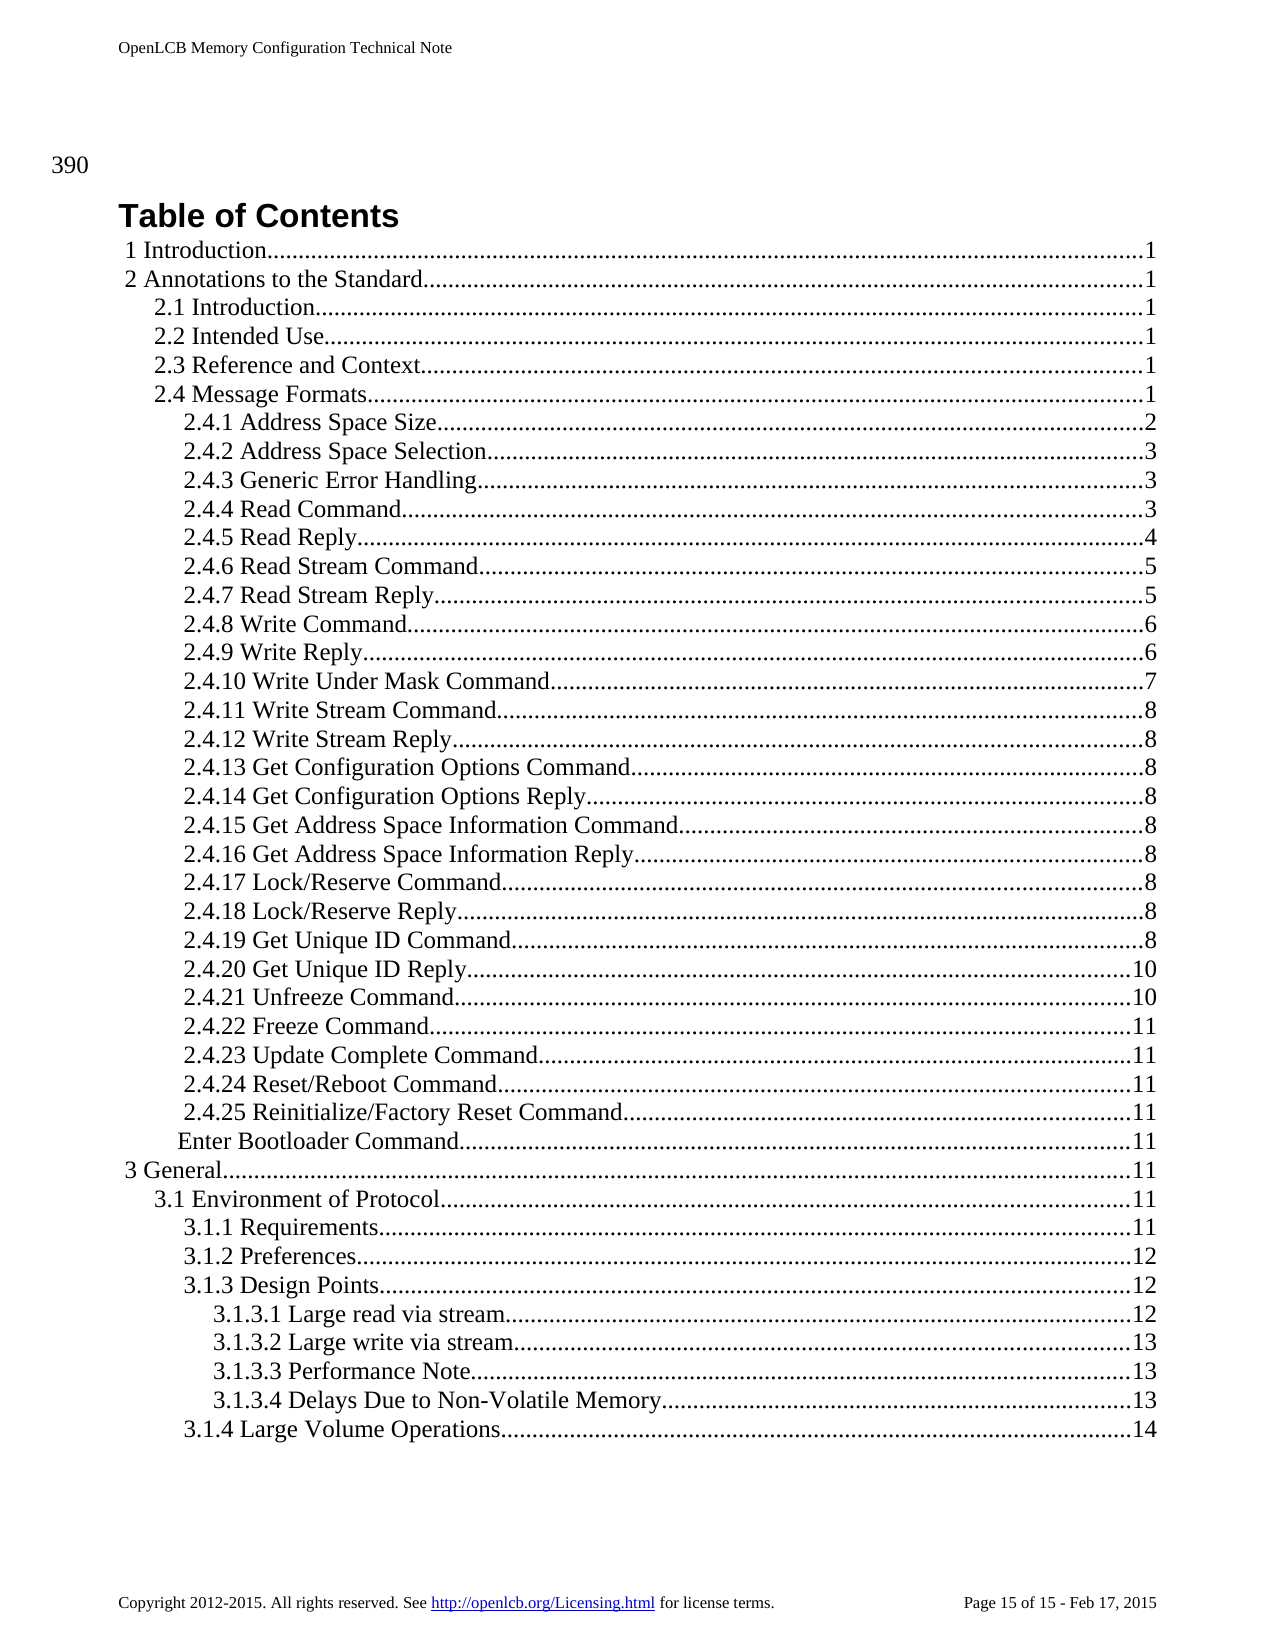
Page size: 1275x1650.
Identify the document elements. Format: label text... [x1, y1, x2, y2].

text Enter Bootloader Command 11 [177, 1126, 1157, 1155]
text 3.1.2 Preferences 12 [177, 1241, 1157, 1270]
text 2.4.9 Write Reply 6 [177, 637, 1157, 666]
text 2.4.7 Read Stream Reply 5 [177, 580, 1157, 609]
text 2.4.17 Lock/Reserve Command 8 [177, 867, 1157, 896]
text 2.4.20 Get Unique ID Reply 10 [177, 954, 1157, 982]
text 2 Annotations to the Standard 1 [118, 264, 1157, 292]
text 2.3 Reference and Context 1 [148, 350, 1157, 379]
text 3.1.3.4 Delays Due to Non-Volatile Memory 13 [207, 1385, 1157, 1414]
text 2.4.3 Generic Error Handling 3 [177, 465, 1157, 494]
text 2.4.25 Reinitialize/Factory Reset Command 11 [177, 1097, 1157, 1126]
text 2.4.24 Reset/Reboot Command 11 [177, 1069, 1157, 1097]
subtitle Table of Contents [118, 196, 1157, 235]
text 2.4.19 Get Unique ID Command 8 [177, 925, 1157, 954]
text 3.1.3.3 Performance Note 13 [207, 1356, 1157, 1385]
text 3.1.4 Large Volume Operations 14 [177, 1414, 1157, 1442]
text 2.2 Intended Use 1 [148, 321, 1157, 350]
text 2.4.23 Update Complete Command 11 [177, 1040, 1157, 1069]
text 3.1 Environment of Protocol 11 [148, 1184, 1157, 1212]
text 2.4.21 Unfreeze Command 10 [177, 982, 1157, 1011]
text 3.1.3.1 Large read via stream 12 [207, 1299, 1157, 1327]
text 1 Introduction 1 [118, 235, 1157, 264]
text 2.4.2 Address Space Selection 3 [177, 436, 1157, 465]
text 2.4.18 Lock/Reserve Reply 8 [177, 896, 1157, 925]
text 2.4.15 Get Address Space Information Command 8 [177, 810, 1157, 839]
text 3.1.1 Requirements 11 [177, 1212, 1157, 1241]
text 2.1 Introduction 1 [148, 292, 1157, 321]
text 2.4.12 Write Stream Reply 8 [177, 724, 1157, 752]
text 2.4.13 Get Configuration Options Command 8 [177, 752, 1157, 781]
text 2.4.14 Get Configuration Options Reply 8 [177, 781, 1157, 810]
text 3.1.3 Design Points 12 [177, 1270, 1157, 1299]
text 2.4.22 Freeze Command 11 [177, 1011, 1157, 1040]
text 2.4.6 Read Stream Command 5 [177, 551, 1157, 580]
text 3 General 11 [118, 1155, 1157, 1184]
text 2.4.1 Address Space Size 2 [177, 407, 1157, 436]
text 2.4.8 Write Command 6 [177, 609, 1157, 637]
text 2.4.16 Get Address Space Information Reply 8 [177, 839, 1157, 867]
text 2.4.4 Read Command 3 [177, 494, 1157, 522]
text 2.4 Message Formats 1 [148, 379, 1157, 407]
text 3.1.3.2 Large write via stream 13 [207, 1327, 1157, 1356]
text 2.4.11 Write Stream Command 8 [177, 695, 1157, 724]
text 2.4.10 Write Under Mask Command 7 [177, 666, 1157, 695]
text 2.4.5 Read Reply 4 [177, 522, 1157, 551]
